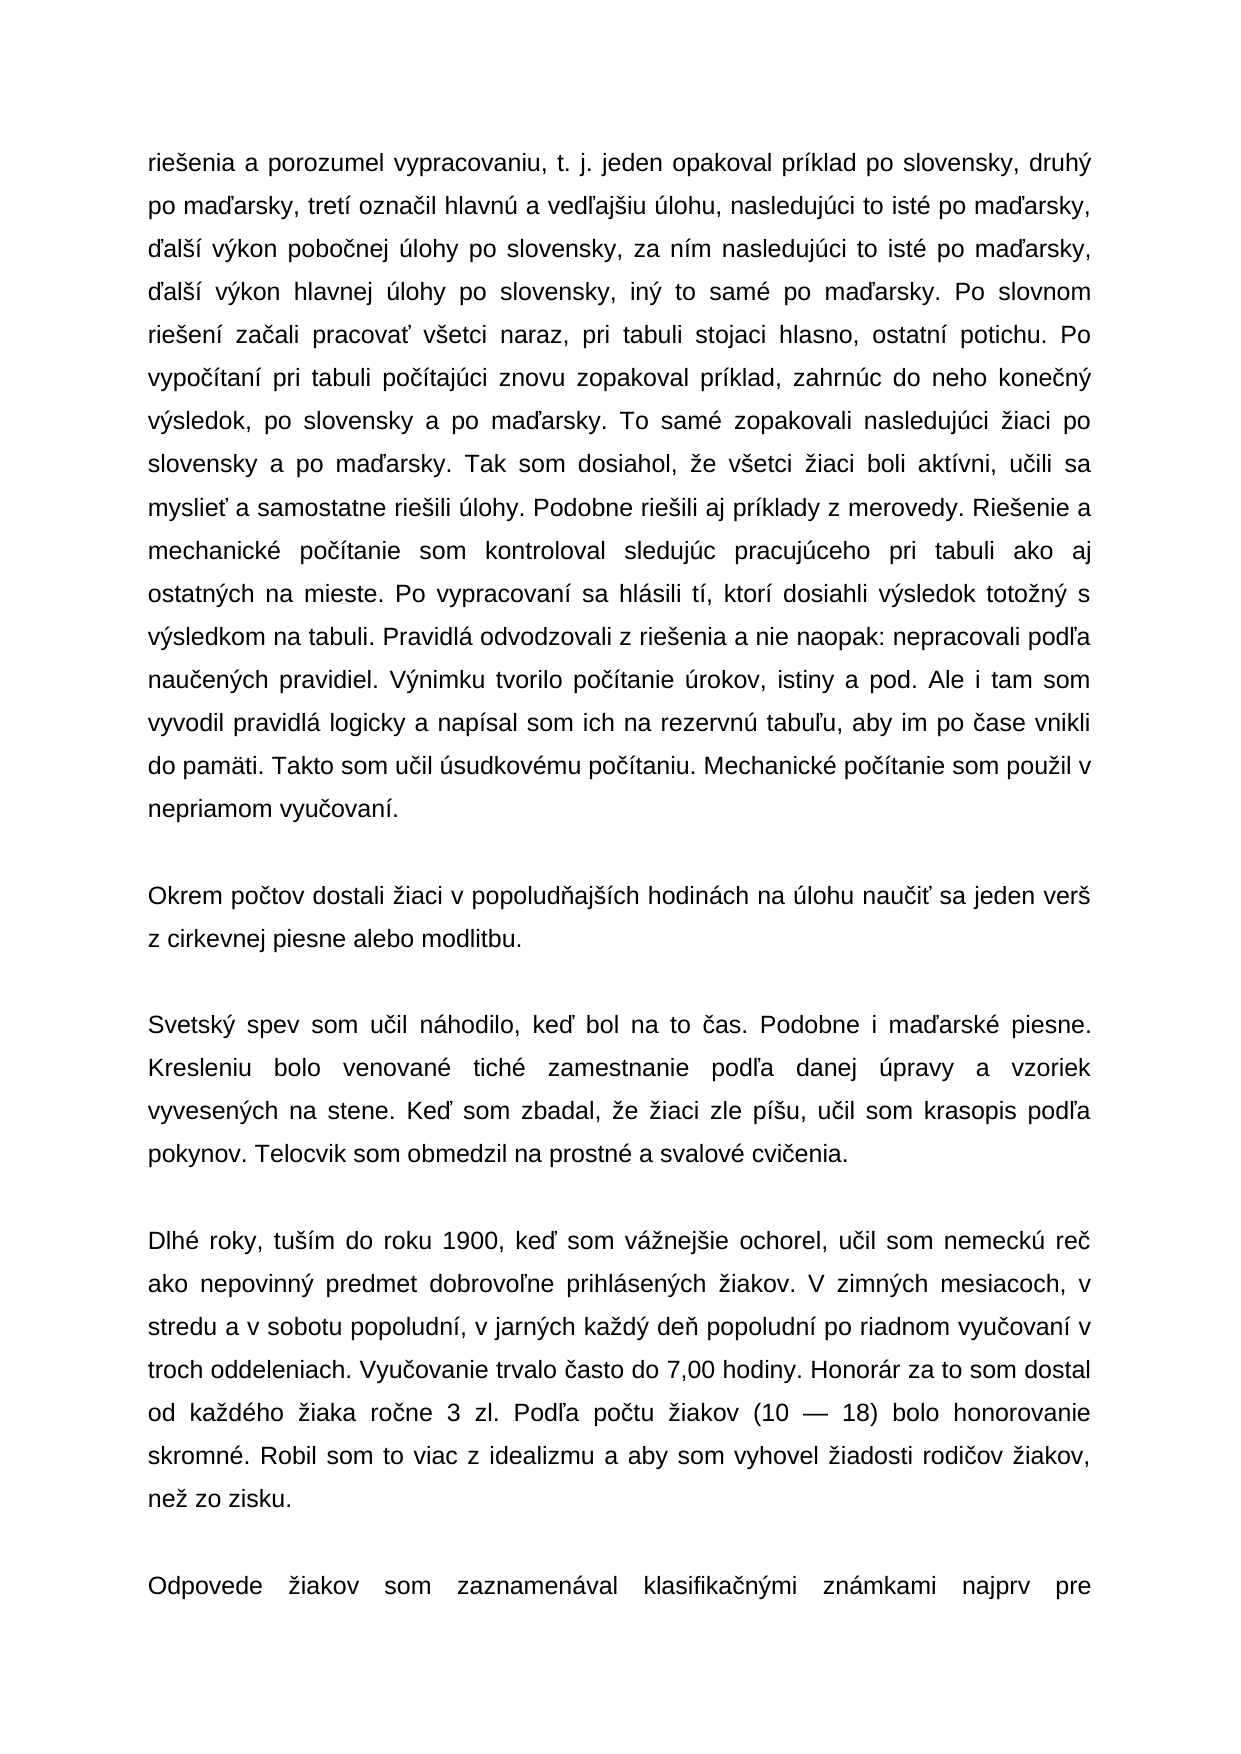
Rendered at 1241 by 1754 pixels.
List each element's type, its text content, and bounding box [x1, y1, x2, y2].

text Okrem počtov dostali žiaci v popoludňajších hodinách na úlohu naučiť sa jeden verš z cirkevnej piesne alebo modlitbu. [148, 881, 1093, 953]
text Dlhé roky, tuším do roku 1900, keď som vážnejšie ochorel, učil som nemeckú reč ako nepovinný predmet dobrovoľne prihlásených žiakov. V zimných mesiacoch, v stredu a v sobotu popoludní, v jarných každý deň popoludní po riadnom vyučovaní v troch oddeleniach. Vyučovanie trvalo často do 7,00 hodiny. Honorár za to som dostal od každého žiaka ročne 3 zl. Podľa počtu žiakov (10 — 18) bolo honorovanie skromné. Robil som to viac z idealizmu a aby som vyhovel žiadosti rodičov žiakov, než zo zisku. [148, 1226, 1093, 1513]
text riešenia a porozumel vypracovaniu, t. j. jeden opakoval príklad po slovensky, druhý po maďarsky, tretí označil hlavnú a vedľajšiu úlohu, nasledujúci to isté po maďarsky, ďalší výkon pobočnej úlohy po slovensky, za ním nasledujúci to isté po maďarsky, ďalší výkon hlavnej úlohy po slovensky, iný to samé po maďarsky. Po slovnom riešení začali pracovať všetci naraz, pri tabuli stojaci hlasno, ostatní potichu. Po vypočítaní pri tabuli počítajúci znovu zopakoval príklad, zahrnúc do neho konečný výsledok, po slovensky a po maďarsky. To samé zopakovali nasledujúci žiaci po slovensky a po maďarsky. Tak som dosiahol, že všetci žiaci boli aktívni, učili sa myslieť a samostatne riešili úlohy. Podobne riešili aj príklady z merovedy. Riešenie a mechanické počítanie som kontroloval sledujúc pracujúceho pri tabuli ako aj ostatných na mieste. Po vypracovaní sa hlásili tí, ktorí dosiahli výsledok totožný s výsledkom na tabuli. Pravidlá odvodzovali z riešenia a nie naopak: nepracovali podľa naučených pravidiel. Výnimku tvorilo počítanie úrokov, istiny a pod. Ale i tam som vyvodil pravidlá logicky a napísal som ich na rezervnú tabuľu, aby im po čase vnikli do pamäti. Takto som učil úsudkovému počítaniu. Mechanické počítanie som použil v nepriamom vyučovaní. [148, 148, 1093, 823]
text Svetský spev som učil náhodilo, keď bol na to čas. Podobne i maďarské piesne. Kresleniu bolo venované tiché zamestnanie podľa danej úpravy a vzoriek vyvesených na stene. Keď som zbadal, že žiaci zle píšu, učil som krasopis podľa pokynov. Telocvik som obmedzil na prostné a svalové cvičenia. [148, 1010, 1093, 1168]
text Odpovede žiakov som zaznamenával klasifikačnými známkami najprv pre [148, 1571, 1093, 1599]
